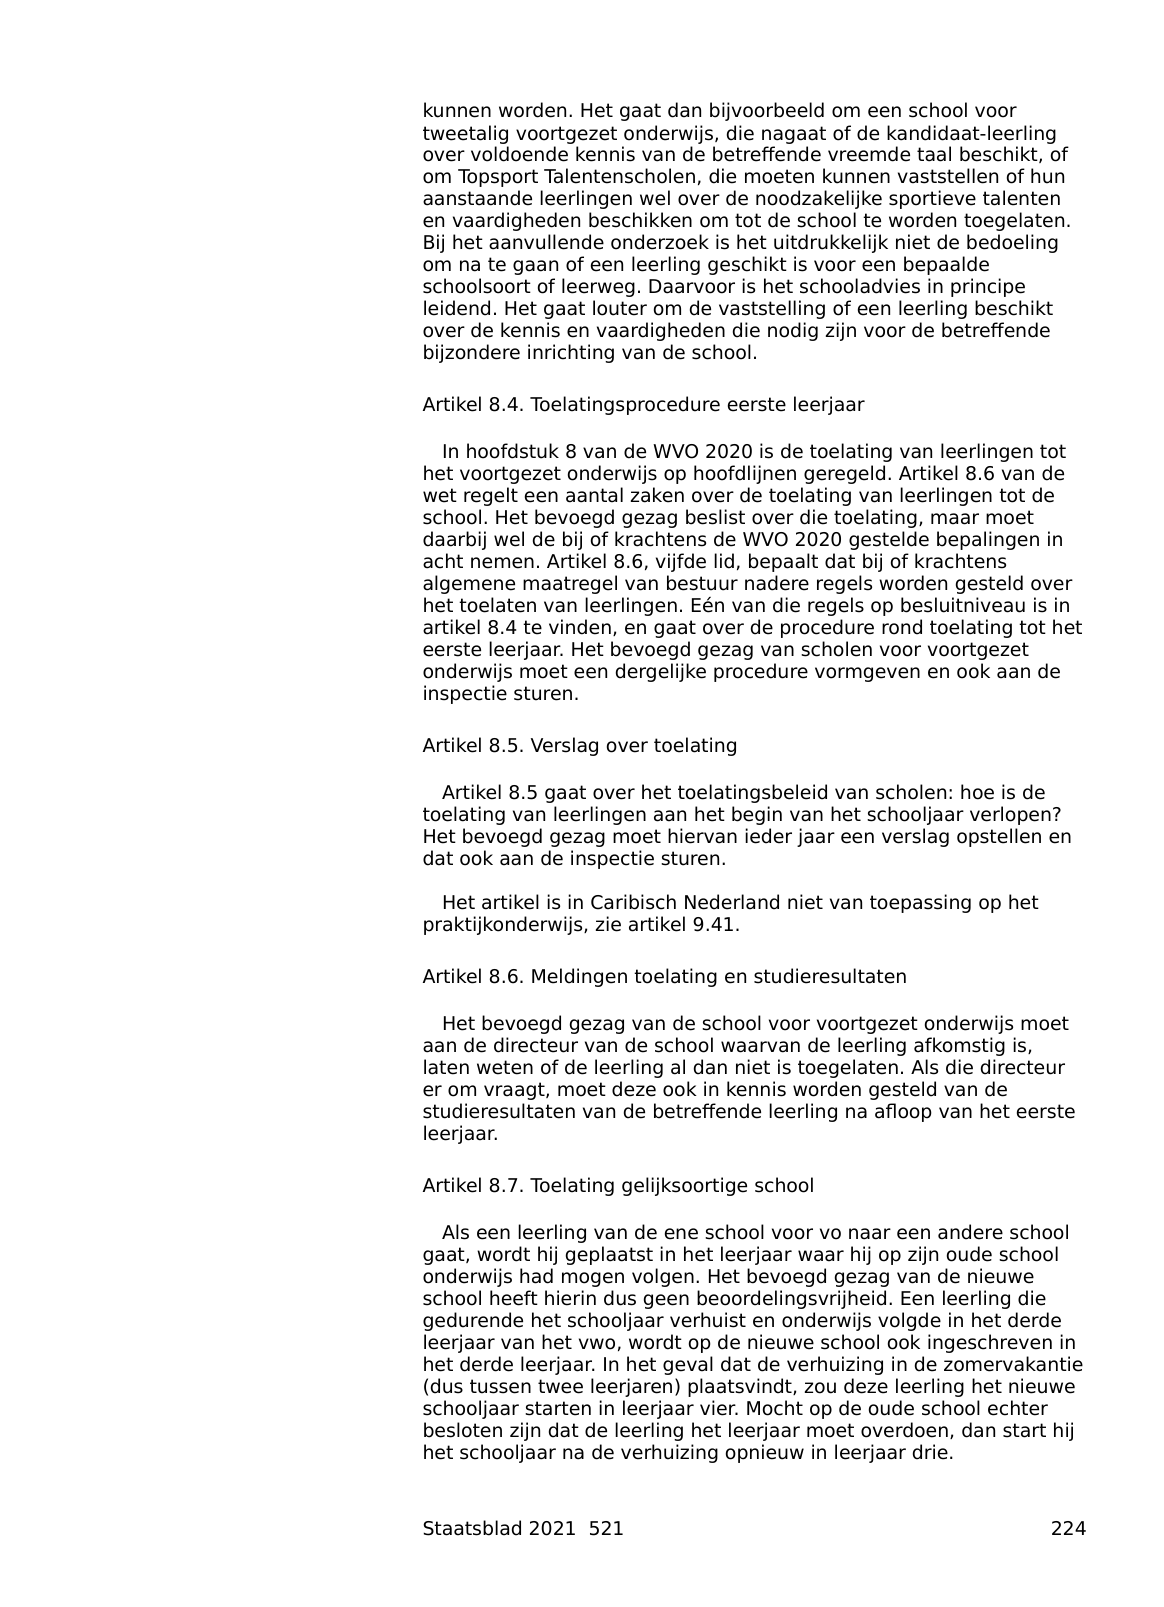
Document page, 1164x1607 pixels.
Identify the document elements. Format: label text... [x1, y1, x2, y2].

text In hoofdstuk 8 van de WVO 2020 is de toelating van leerlingen tot het voortgezet onderwijs op hoofdlijnen geregeld. Artikel 8.6 van de wet regelt een aantal zaken over de toelating van leerlingen tot de school. Het bevoegd gezag beslist over die toelating, maar moet daarbij wel de bij of krachtens de WVO 2020 gestelde bepalingen in acht nemen. Artikel 8.6, vijfde lid, bepaalt dat bij of krachtens algemene maatregel van bestuur nadere regels worden gesteld over het toelaten van leerlingen. Eén van die regels op besluitniveau is in artikel 8.4 te vinden, en gaat over de procedure rond toelating tot het eerste leerjaar. Het bevoegd gezag van scholen voor voortgezet onderwijs moet een dergelijke procedure vormgeven en ook aan de inspectie sturen. [422, 441, 1087, 705]
subtitle Artikel 8.7. Toelating gelijksoortige school [422, 1175, 1087, 1197]
subtitle Artikel 8.4. Toelatingsprocedure eerste leerjaar [422, 394, 1087, 416]
text Artikel 8.5 gaat over het toelatingsbeleid van scholen: hoe is de toelating van leerlingen aan het begin van het schooljaar verlopen? Het bevoegd gezag moet hiervan ieder jaar een verslag opstellen en dat ook aan de inspectie sturen. [422, 782, 1087, 870]
text Het artikel is in Caribisch Nederland niet van toepassing op het praktijkonderwijs, zie artikel 9.41. [422, 892, 1087, 936]
text Het bevoegd gezag van de school voor voortgezet onderwijs moet aan de directeur van de school waarvan de leerling afkomstig is, laten weten of de leerling al dan niet is toegelaten. Als die directeur er om vraagt, moet deze ook in kennis worden gesteld van de studieresultaten van de betreffende leerling na afloop van het eerste leerjaar. [422, 1013, 1087, 1145]
subtitle Artikel 8.5. Verslag over toelating [422, 735, 1087, 757]
subtitle Artikel 8.6. Meldingen toelating en studieresultaten [422, 966, 1087, 988]
text Als een leerling van de ene school voor vo naar een andere school gaat, wordt hij geplaatst in het leerjaar waar hij op zijn oude school onderwijs had mogen volgen. Het bevoegd gezag van de nieuwe school heeft hierin dus geen beoordelingsvrijheid. Een leerling die gedurende het schooljaar verhuist en onderwijs volgde in het derde leerjaar van het vwo, wordt op de nieuwe school ook ingeschreven in het derde leerjaar. In het geval dat de verhuizing in de zomervakantie (dus tussen twee leerjaren) plaatsvindt, zou deze leerling het nieuwe schooljaar starten in leerjaar vier. Mocht op de oude school echter besloten zijn dat de leerling het leerjaar moet overdoen, dan start hij het schooljaar na de verhuizing opnieuw in leerjaar drie. [422, 1222, 1087, 1463]
text kunnen worden. Het gaat dan bijvoorbeeld om een school voor tweetalig voortgezet onderwijs, die nagaat of de kandidaat-leerling over voldoende kennis van de betreffende vreemde taal beschikt, of om Topsport Talentenscholen, die moeten kunnen vaststellen of hun aanstaande leerlingen wel over de noodzakelijke sportieve talenten en vaardigheden beschikken om tot de school te worden toegelaten. Bij het aanvullende onderzoek is het uitdrukkelijk niet de bedoeling om na te gaan of een leerling geschikt is voor een bepaalde schoolsoort of leerweg. Daarvoor is het schooladvies in principe leidend. Het gaat louter om de vaststelling of een leerling beschikt over de kennis en vaardigheden die nodig zijn voor de betreffende bijzondere inrichting van de school. [422, 100, 1087, 364]
